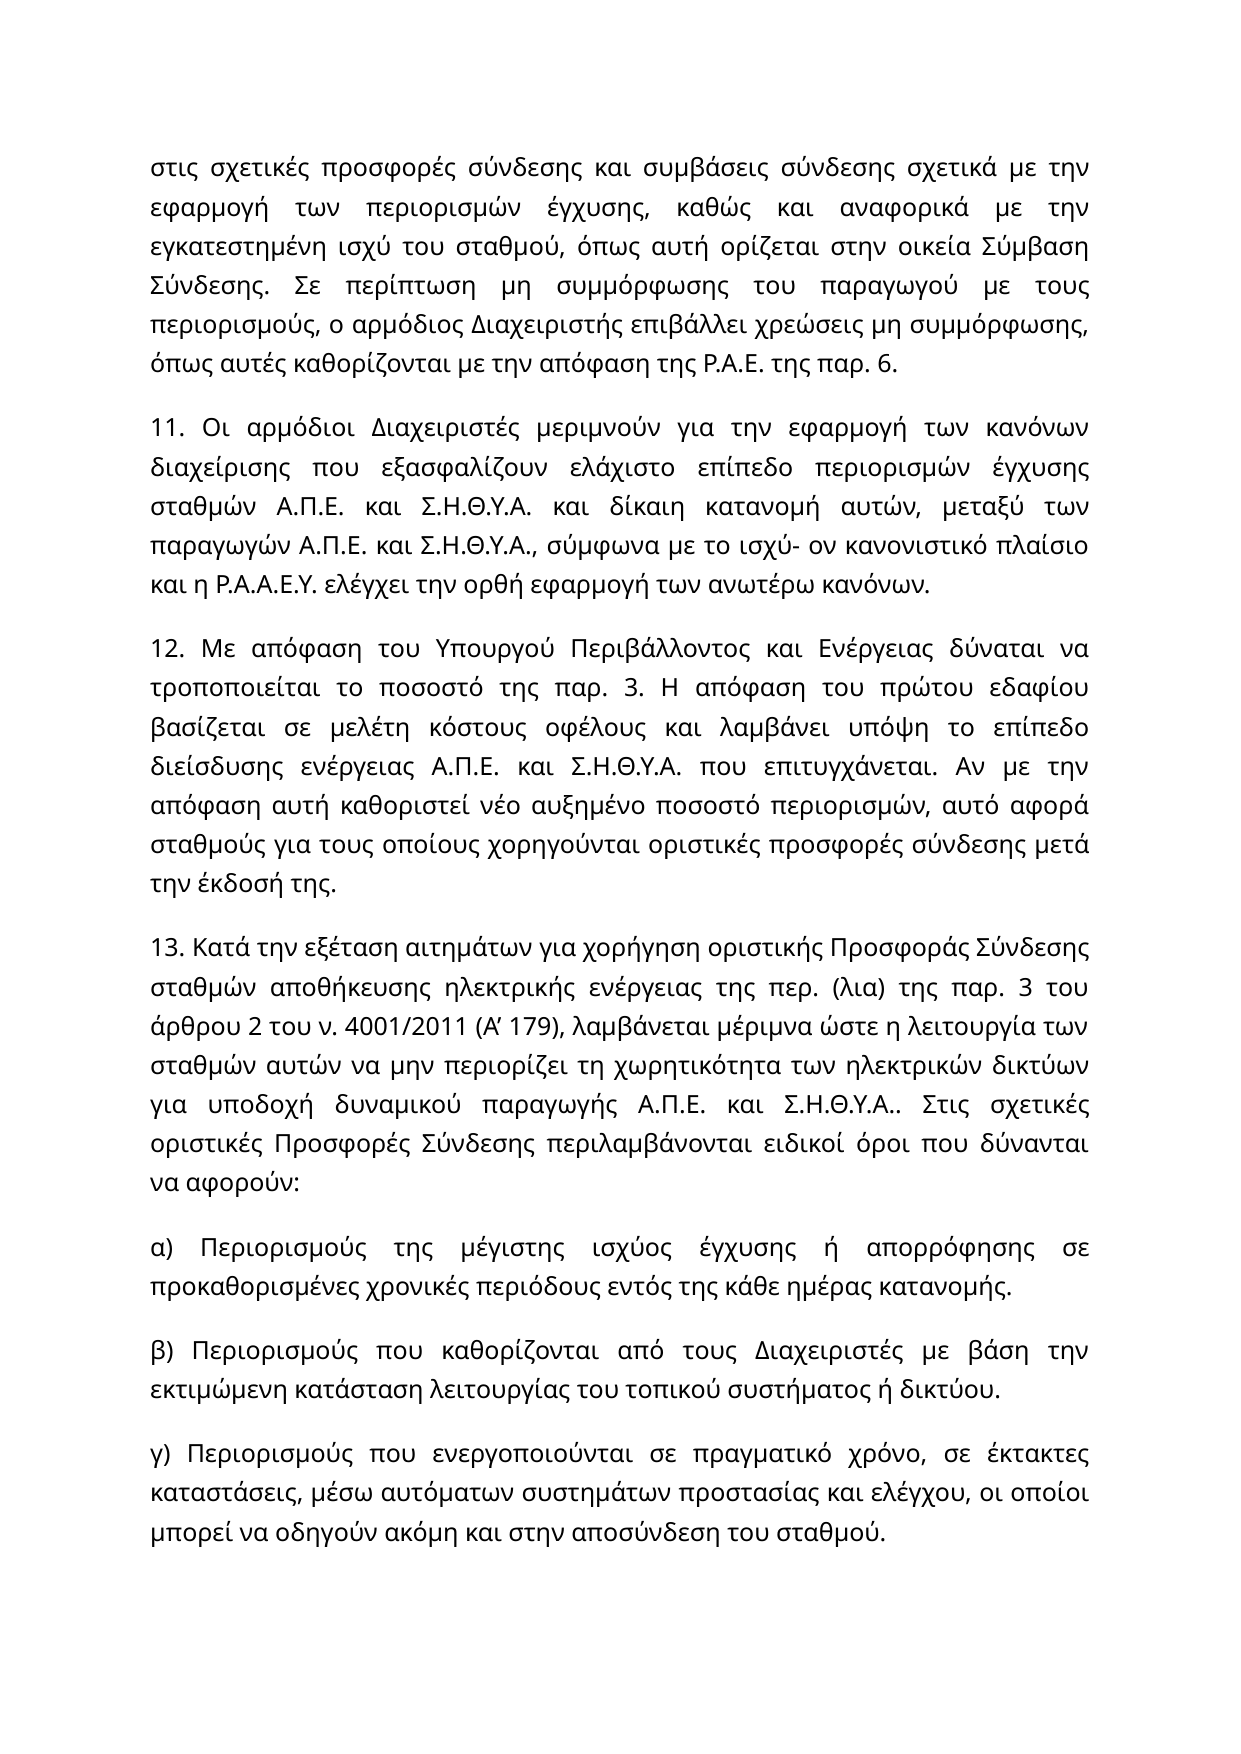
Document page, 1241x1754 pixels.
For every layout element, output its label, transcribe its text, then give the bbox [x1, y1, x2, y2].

text γ) Περιορισμούς που ενεργοποιούνται σε πραγματικό χρόνο, σε έκτακτες καταστάσεις, μέσω αυτόματων συστημάτων προστασίας και ελέγχου, οι οποίοι μπορεί να οδηγούν ακόμη και στην αποσύνδεση του σταθμού. [150, 1436, 1090, 1548]
text 11. Oι αρμόδιοι Διαχειριστές μεριμνούν για την εφαρμογή των κανόνων διαχείρισης που εξασφαλίζουν ελάχιστο επίπεδο περιορισμών έγχυσης σταθμών Α.Π.Ε. και Σ.Η.Θ.Υ.Α. και δίκαιη κατανομή αυτών, μεταξύ των παραγωγών Α.Π.Ε. και Σ.Η.Θ.Υ.Α., σύμφωνα με το ισχύ- ον κανονιστικό πλαίσιο και η Ρ.Α.Α.Ε.Υ. ελέγχει την ορθή εφαρμογή των ανωτέρω κανόνων. [150, 410, 1090, 601]
text 13. Κατά την εξέταση αιτημάτων για χορήγηση οριστικής Προσφοράς Σύνδεσης σταθμών αποθήκευσης ηλεκτρικής ενέργειας της περ. (λια) της παρ. 3 του άρθρου 2 του ν. 4001/2011 (Α’ 179), λαμβάνεται μέριμνα ώστε η λειτουργία των σταθμών αυτών να μην περιορίζει τη χωρητικότητα των ηλεκτρικών δικτύων για υποδοχή δυναμικού παραγωγής Α.Π.Ε. και Σ.Η.Θ.Υ.Α.. Στις σχετικές οριστικές Προσφορές Σύνδεσης περιλαμβάνονται ειδικοί όροι που δύνανται να αφορούν: [150, 930, 1090, 1199]
text 12. Με απόφαση του Υπουργού Περιβάλλοντος και Ενέργειας δύναται να τροποποιείται το ποσοστό της παρ. 3. Η απόφαση του πρώτου εδαφίου βασίζεται σε μελέτη κόστους οφέλους και λαμβάνει υπόψη το επίπεδο διείσδυσης ενέργειας Α.Π.Ε. και Σ.Η.Θ.Υ.Α. που επιτυγχάνεται. Αν με την απόφαση αυτή καθοριστεί νέο αυξημένο ποσοστό περιορισμών, αυτό αφορά σταθμούς για τους οποίους χορηγούνται οριστικές προσφορές σύνδεσης μετά την έκδοσή της. [150, 631, 1090, 900]
text στις σχετικές προσφορές σύνδεσης και συμβάσεις σύνδεσης σχετικά με την εφαρμογή των περιορισμών έγχυσης, καθώς και αναφορικά με την εγκατεστημένη ισχύ του σταθμού, όπως αυτή ορίζεται στην οικεία Σύμβαση Σύνδεσης. Σε περίπτωση μη συμμόρφωσης του παραγωγού με τους περιορισμούς, ο αρμόδιος Διαχειριστής επιβάλλει χρεώσεις μη συμμόρφωσης, όπως αυτές καθορίζονται με την απόφαση της Ρ.Α.Ε. της παρ. 6. [150, 150, 1090, 380]
text α) Περιορισμούς της μέγιστης ισχύος έγχυσης ή απορρόφησης σε προκαθορισμένες χρονικές περιόδους εντός της κάθε ημέρας κατανομής. [150, 1229, 1090, 1302]
text β) Περιορισμούς που καθορίζονται από τους Διαχειριστές με βάση την εκτιμώμενη κατάσταση λειτουργίας του τοπικού συστήματος ή δικτύου. [150, 1332, 1090, 1406]
